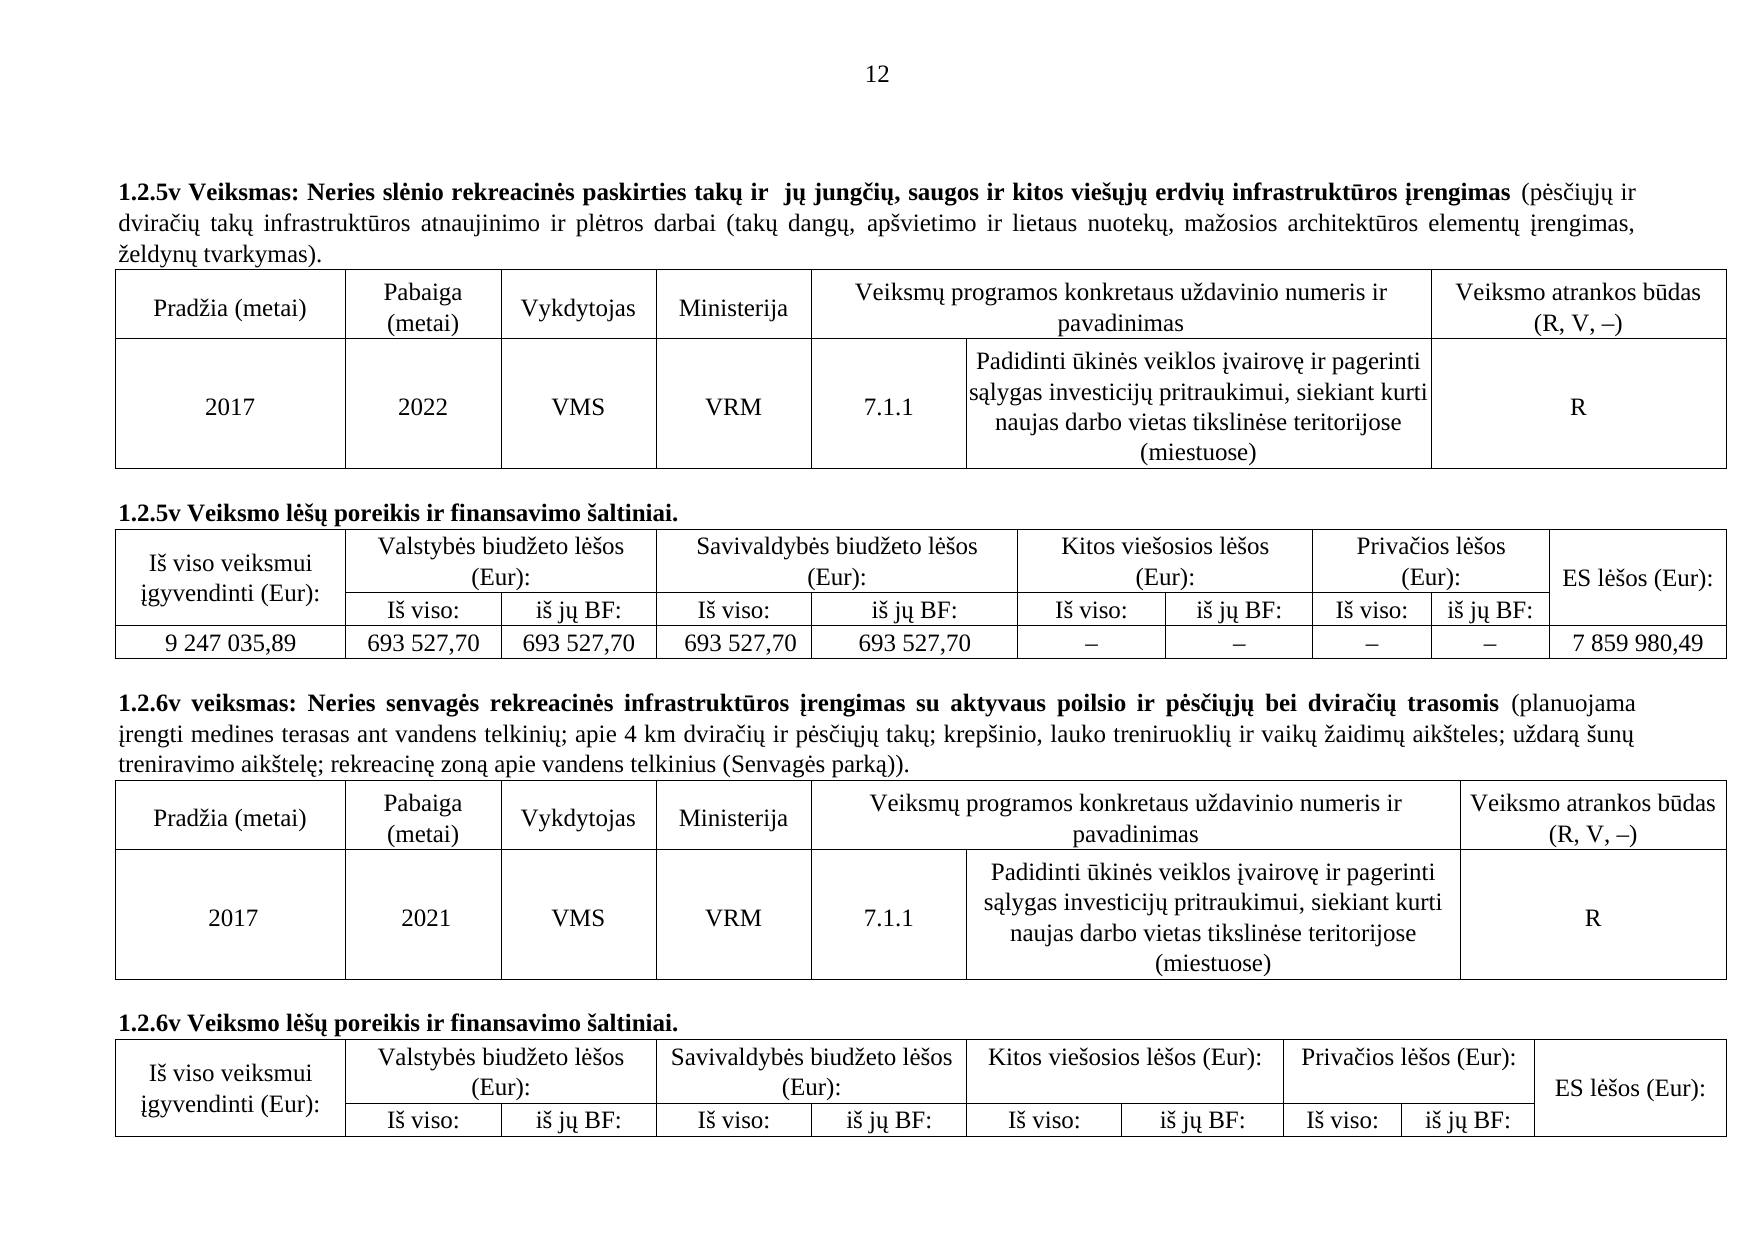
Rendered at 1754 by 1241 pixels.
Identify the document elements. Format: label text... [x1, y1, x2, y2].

table_header Privačios lėšos (Eur): [1284, 1040, 1534, 1103]
table_cell – [1018, 626, 1165, 658]
table_cell iš jų BF: [1122, 1104, 1283, 1136]
table_header ES lėšos (Eur): [1550, 530, 1726, 625]
text 1.2.6v veiksmas: Neries senvagės rekreacinės infrastruktūros įrengimas su aktyvaus poilsio ir pėsčiųjų bei dviračių trasomis (planuojama įrengti medines terasas ant vandens telkinių; apie 4 km dviračių ir pėsčiųjų takų; krepšinio, lauko treniruoklių ir vaikų žaidimų aikšteles; uždarą šunų treniravimo aikštelę; rekreacinę zoną apie vandens telkinius (Senvagės parką)). [118, 688, 1636, 778]
table_cell iš jų BF: [1432, 593, 1549, 625]
table_cell Iš viso: [967, 1104, 1121, 1136]
table_cell Iš viso: [1284, 1104, 1401, 1136]
table_header Vykdytojas [502, 270, 656, 338]
table_header Iš viso veiksmui įgyvendinti (Eur): [116, 530, 345, 625]
table_header Pradžia (metai) [116, 781, 345, 849]
table_cell Iš viso: [346, 1104, 501, 1136]
table_header Kitos viešosios lėšos (Eur): [967, 1040, 1283, 1103]
table_cell VRM [657, 850, 811, 979]
table_cell iš jų BF: [1402, 1104, 1534, 1136]
table_header Valstybės biudžeto lėšos (Eur): [346, 530, 656, 592]
table_cell iš jų BF: [502, 1104, 656, 1136]
table_cell 2022 [346, 339, 501, 468]
table_cell VMS [502, 339, 656, 468]
table_header Kitos viešosios lėšos (Eur): [1018, 530, 1312, 592]
table_header Veiksmo atrankos būdas (R, V, –) [1461, 781, 1726, 849]
table_header Ministerija [657, 270, 811, 338]
table_header Iš viso veiksmui įgyvendinti (Eur): [116, 1040, 345, 1136]
table_cell Iš viso: [657, 593, 811, 625]
table_header Savivaldybės biudžeto lėšos (Eur): [657, 1040, 966, 1103]
table_header Veiksmų programos konkretaus uždavinio numeris ir pavadinimas [812, 781, 1460, 849]
table_cell Iš viso: [1313, 593, 1431, 625]
table_header Vykdytojas [502, 781, 656, 849]
table_cell – [1313, 626, 1431, 658]
table_cell 2017 [116, 850, 345, 979]
table_header Veiksmų programos konkretaus uždavinio numeris ir pavadinimas [812, 270, 1431, 338]
table_cell Iš viso: [1018, 593, 1165, 625]
table_cell R [1432, 339, 1726, 468]
table_cell iš jų BF: [812, 593, 1017, 625]
table_header Ministerija [657, 781, 811, 849]
table_header ES lėšos (Eur): [1535, 1040, 1726, 1136]
table_cell Iš viso: [346, 593, 501, 625]
text 1.2.5v Veiksmas: Neries slėnio rekreacinės paskirties takų ir jų jungčių, saugos ir kitos viešųjų erdvių infrastruktūros įrengimas (pėsčiųjų ir dviračių takų infrastruktūros atnaujinimo ir plėtros darbai (takų dangų, apšvietimo ir lietaus nuotekų, mažosios architektūros elementų įrengimas, želdynų tvarkymas). [118, 177, 1636, 267]
table_header Pabaiga (metai) [346, 781, 501, 849]
table_header Valstybės biudžeto lėšos (Eur): [346, 1040, 656, 1103]
table_header Savivaldybės biudžeto lėšos (Eur): [657, 530, 1017, 592]
table_cell – [1432, 626, 1549, 658]
table_header Pradžia (metai) [116, 270, 345, 338]
table_header Privačios lėšos (Eur): [1313, 530, 1549, 592]
table_cell VRM [657, 339, 811, 468]
table_cell – [1166, 626, 1312, 658]
table_header Pabaiga (metai) [346, 270, 501, 338]
table_cell 2017 [116, 339, 345, 468]
table_cell Padidinti ūkinės veiklos įvairovę ir pagerinti sąlygas investicijų pritraukimui, siekiant kurti naujas darbo vietas tikslinėse teritorijose (miestuose) [967, 339, 1431, 468]
table_cell 2021 [346, 850, 501, 979]
text 1.2.6v Veiksmo lėšų poreikis ir finansavimo šaltiniai. [118, 1008, 1636, 1037]
table_cell R [1461, 850, 1726, 979]
table_cell Padidinti ūkinės veiklos įvairovę ir pagerinti sąlygas investicijų pritraukimui, siekiant kurti naujas darbo vietas tikslinėse teritorijose (miestuose) [967, 850, 1460, 979]
table_cell Iš viso: [657, 1104, 811, 1136]
table_cell 693 527,70 [812, 626, 1017, 658]
table_cell 9 247 035,89 [116, 626, 345, 658]
table_cell VMS [502, 850, 656, 979]
table_cell iš jų BF: [1166, 593, 1312, 625]
text 1.2.5v Veiksmo lėšų poreikis ir finansavimo šaltiniai. [118, 498, 1636, 526]
table_cell iš jų BF: [502, 593, 656, 625]
table_cell 7.1.1 [812, 339, 966, 468]
table_cell 693 527,70 [502, 626, 656, 658]
table_header Veiksmo atrankos būdas (R, V, –) [1432, 270, 1726, 338]
table_cell 7 859 980,49 [1550, 626, 1726, 658]
table_cell 693 527,70 [657, 626, 811, 658]
table_cell iš jų BF: [812, 1104, 966, 1136]
table_cell 7.1.1 [812, 850, 966, 979]
table_cell 693 527,70 [346, 626, 501, 658]
